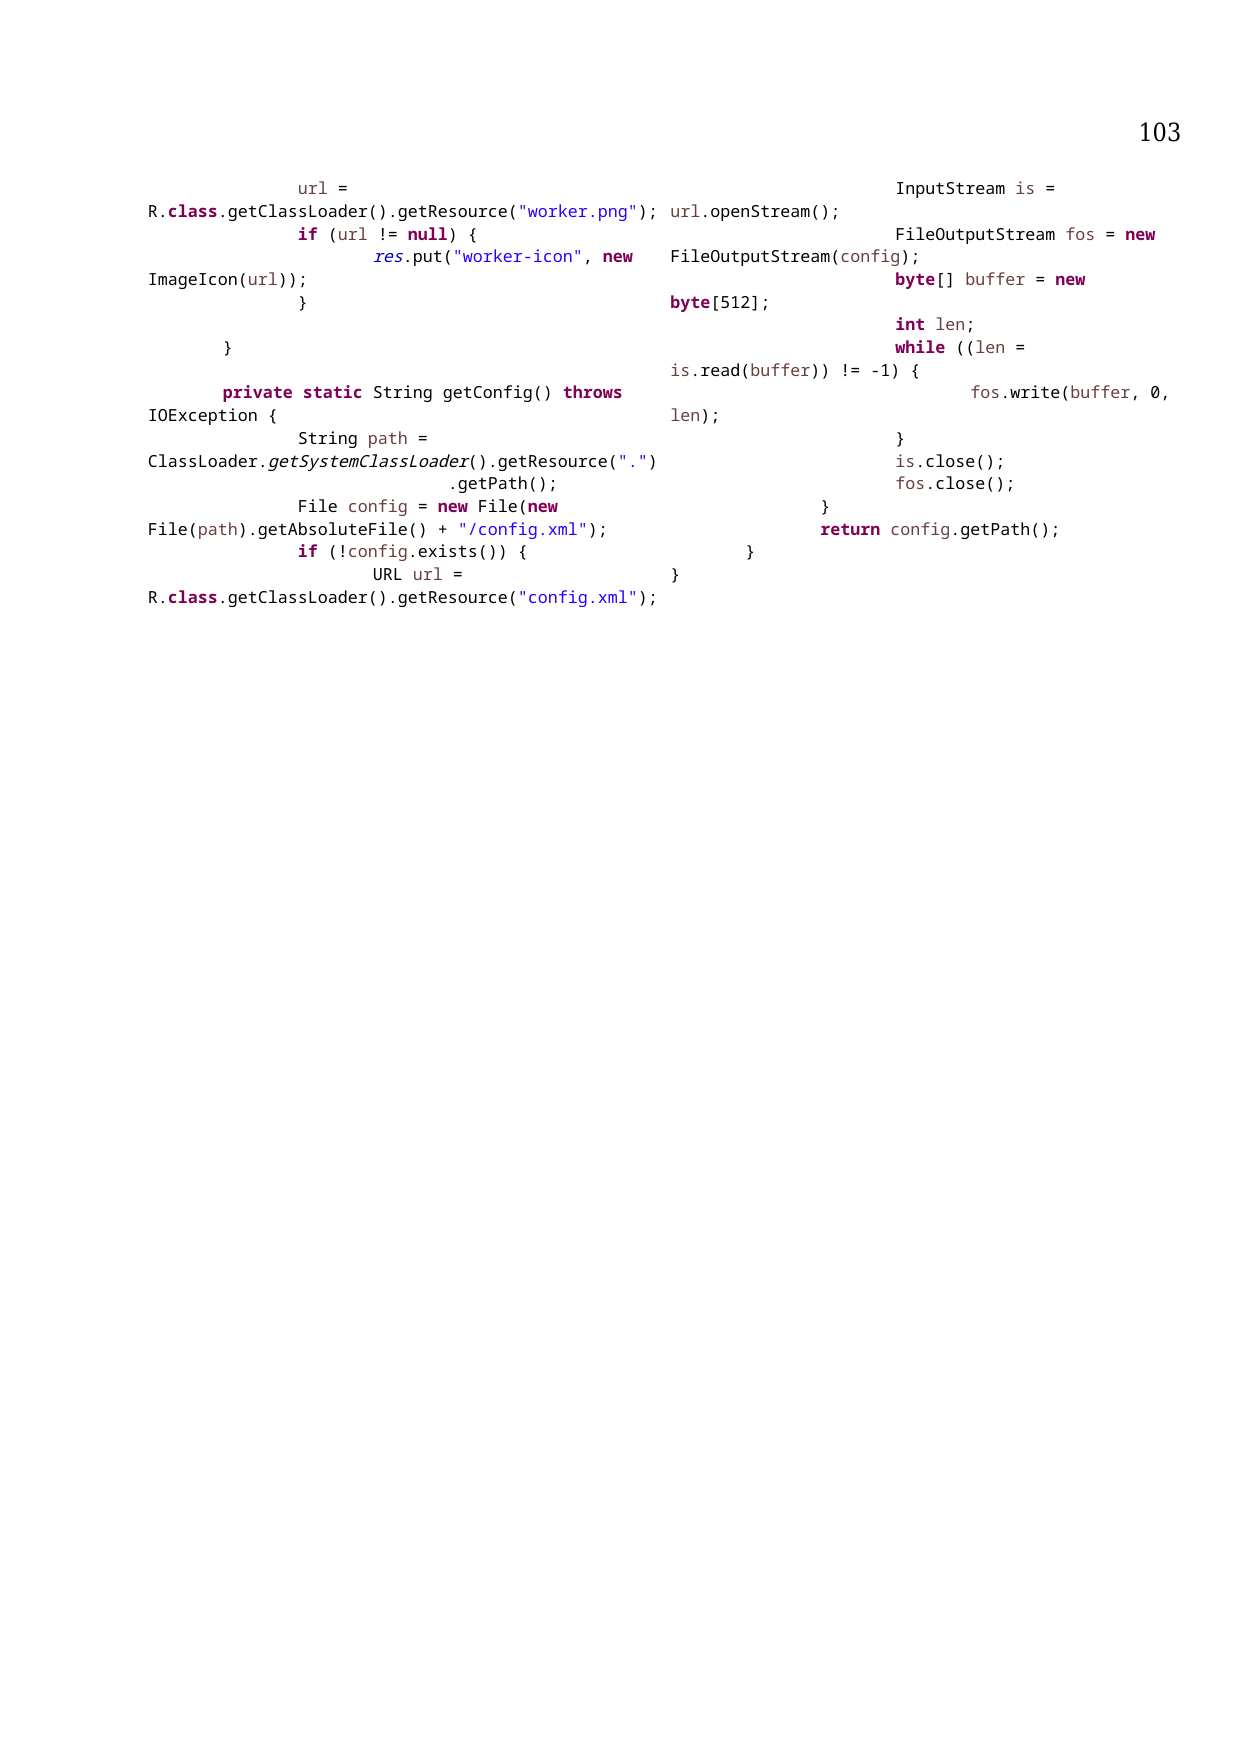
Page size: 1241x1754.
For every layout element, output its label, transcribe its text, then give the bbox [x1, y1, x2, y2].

text is.close(); [670, 449, 1181, 472]
text } [670, 563, 1181, 586]
text url = R.class.getClassLoader().getResource("worker.png"); [148, 177, 658, 222]
text fos.write(buffer, 0, len); [670, 381, 1181, 427]
text .getPath(); [148, 472, 658, 495]
text File config = new File(new File(path).getAbsoluteFile() + "/config.xml"); [148, 495, 658, 540]
text if (url != null) { [148, 222, 658, 245]
text InputStream is = url.openStream(); [670, 177, 1181, 222]
text } [670, 495, 1181, 517]
text FileOutputStream fos = new FileOutputStream(config); [670, 222, 1181, 268]
text } [148, 290, 658, 313]
text return config.getPath(); [670, 517, 1181, 540]
text private static String getConfig() throws IOException { [148, 381, 658, 427]
text res.put("worker-icon", new ImageIcon(url)); [148, 245, 658, 290]
text while ((len = is.read(buffer)) != -1) { [670, 336, 1181, 381]
text fos.close(); [670, 472, 1181, 495]
text String path = ClassLoader.getSystemClassLoader().getResource(".") [148, 427, 658, 472]
text int len; [670, 313, 1181, 336]
text } [148, 336, 658, 358]
text if (!config.exists()) { [148, 540, 658, 563]
text URL url = R.class.getClassLoader().getResource("config.xml"); [148, 563, 658, 608]
text byte[] buffer = new byte[512]; [670, 268, 1181, 313]
text } [670, 427, 1181, 449]
text } [670, 540, 1181, 563]
